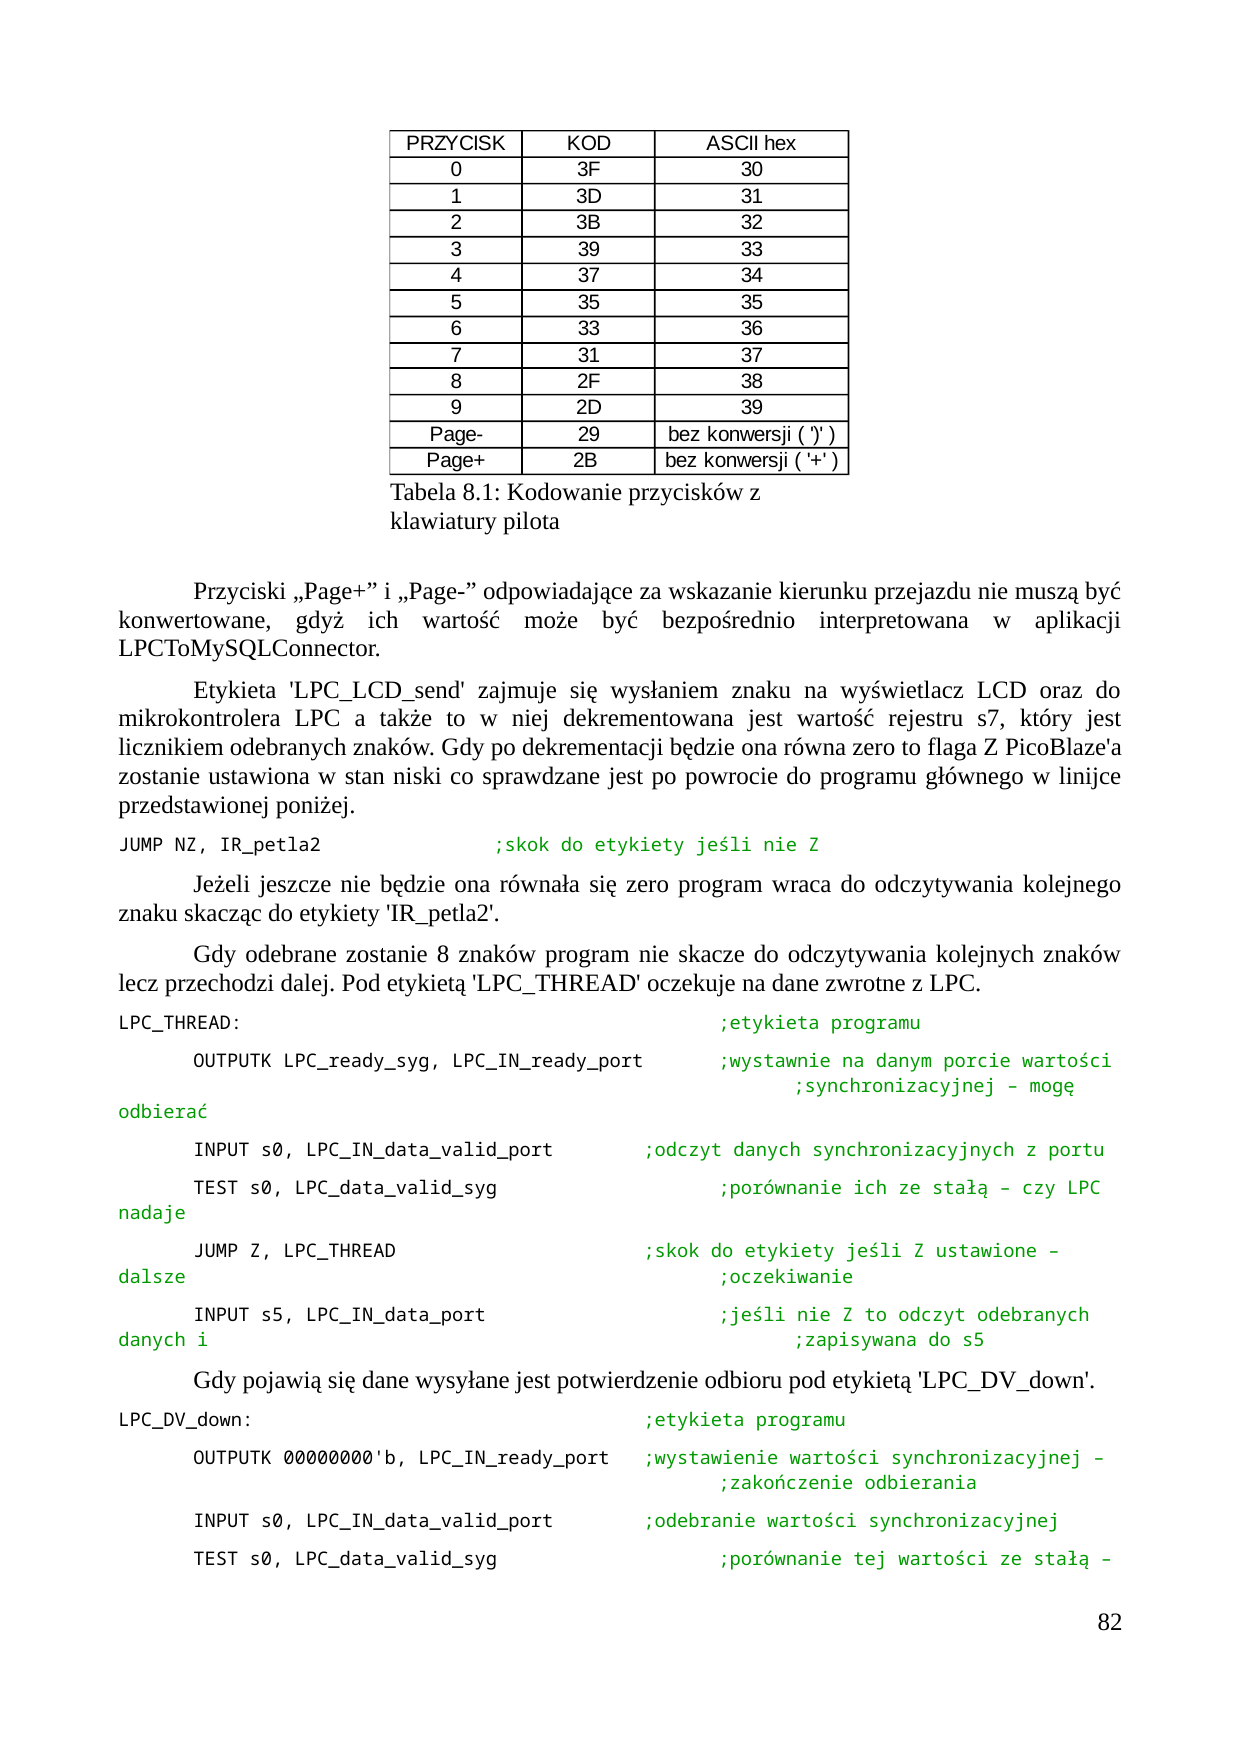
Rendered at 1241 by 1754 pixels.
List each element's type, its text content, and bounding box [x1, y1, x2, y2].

text LPC_THREAD: ;etykieta programu [118, 1009, 1122, 1034]
text INPUT s5, LPC_IN_data_port ;jeśli nie Z to odczyt odebranych danych i ;zapisywana do s5 [118, 1301, 1122, 1352]
text Etykieta 'LPC_LCD_send' zajmuje się wysłaniem znaku na wyświetlacz LCD oraz do mikrokontrolera LPC a także to w niej dekrementowana jest wartość rejestru s7, który jest licznikiem odebranych znaków. Gdy po dekrementacji będzie ona równa zero to flaga Z PicoBlaze'a zostanie ustawiona w stan niski co sprawdzane jest po powrocie do programu głównego w linijce przedstawionej poniżej. [118, 675, 1122, 818]
text INPUT s0, LPC_IN_data_valid_port ;odczyt danych synchronizacyjnych z portu [118, 1136, 1122, 1162]
text JUMP NZ, IR_petla2 ;skok do etykiety jeśli nie Z [118, 831, 1122, 857]
text TEST s0, LPC_data_valid_syg ;porównanie ich ze stałą – czy LPC nadaje [118, 1174, 1122, 1225]
text Tabela 8.1: Kodowanie przycisków z klawiatury pilota [390, 131, 851, 535]
text LPC_DV_down: ;etykieta programu [118, 1406, 1122, 1432]
text Gdy odebrane zostanie 8 znaków program nie skacze do odczytywania kolejnych znaków lecz przechodzi dalej. Pod etykietą 'LPC_THREAD' oczekuje na dane zwrotne z LPC. [118, 939, 1122, 997]
text OUTPUTK LPC_ready_syg, LPC_IN_ready_port ;wystawnie na danym porcie wartości ;synchronizacyjnej – mogę odbierać [118, 1047, 1122, 1124]
text TEST s0, LPC_data_valid_syg ;porównanie tej wartości ze stałą – [118, 1546, 1122, 1571]
text Gdy pojawią się dane wysyłane jest potwierdzenie odbioru pod etykietą 'LPC_DV_down'. [118, 1365, 1122, 1393]
text Przyciski „Page+” i „Page-” odpowiadające za wskazanie kierunku przejazdu nie muszą być konwertowane, gdyż ich wartość może być bezpośrednio interpretowana w aplikacji LPCToMySQLConnector. [118, 576, 1122, 662]
text JUMP Z, LPC_THREAD ;skok do etykiety jeśli Z ustawione – dalsze ;oczekiwanie [118, 1238, 1122, 1289]
text OUTPUTK 00000000'b, LPC_IN_ready_port ;wystawienie wartości synchronizacyjnej – ;zakończenie odbierania [118, 1444, 1122, 1495]
text INPUT s0, LPC_IN_data_valid_port ;odebranie wartości synchronizacyjnej [118, 1508, 1122, 1533]
text Jeżeli jeszcze nie będzie ona równała się zero program wraca do odczytywania kolejnego znaku skacząc do etykiety 'IR_petla2'. [118, 869, 1122, 927]
